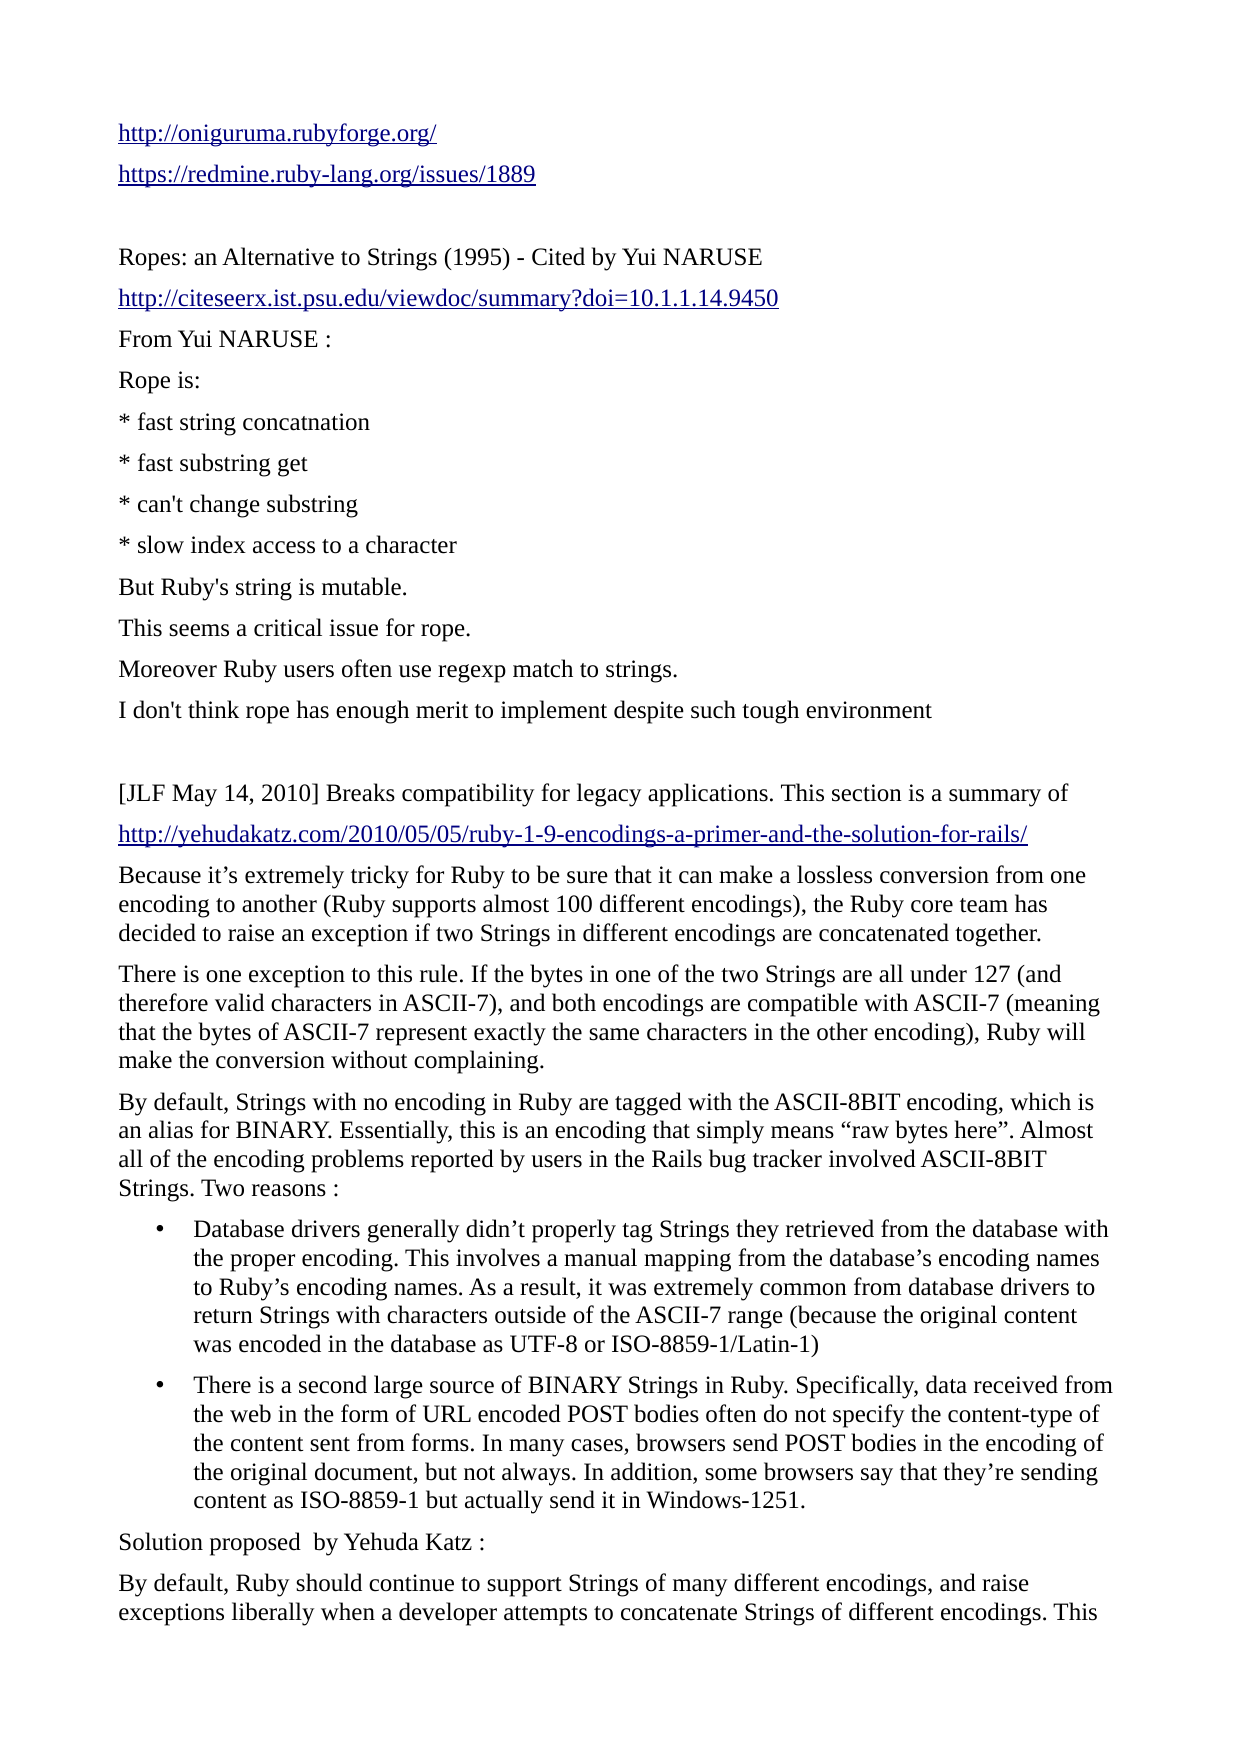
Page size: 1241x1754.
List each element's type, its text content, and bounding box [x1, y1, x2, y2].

text http://oniguruma.rubyforge.org/ [118, 118, 1122, 147]
text Solution proposed by Yehuda Katz : [118, 1527, 1122, 1556]
text * slow index access to a character [118, 531, 1122, 559]
list There is a second large source of BINARY Strings in Ruby. Specifically, data received from the web in the form of URL encoded POST bodies often do not specify the content-type of the content sent from forms. In many cases, browsers send POST bodies in the encoding of the original document, but not always. In addition, some browsers say that they’re sending content as ISO-8859-1 but actually send it in Windows-1251. [156, 1371, 1122, 1514]
text By default, Ruby should continue to support Strings of many different encodings, and raise exceptions liberally when a developer attempts to concatenate Strings of different encodings. This [118, 1568, 1122, 1626]
text Rope is: [118, 366, 1122, 394]
text [JLF May 14, 2010] Breaks compatibility for legacy applications. This section is a summary of [118, 778, 1122, 807]
text Moreover Ruby users often use regexp match to strings. [118, 654, 1122, 683]
text http://citeseerx.ist.psu.edu/viewdoc/summary?doi=10.1.1.14.9450 [118, 283, 1122, 312]
text Ropes: an Alternative to Strings (1995) - Cited by Yui NARUSE [118, 242, 1122, 271]
text Because it’s extremely tricky for Ruby to be sure that it can make a lossless conversion from one encoding to another (Ruby supports almost 100 different encodings), the Ruby core team has decided to raise an exception if two Strings in different encodings are concatenated together. [118, 861, 1122, 947]
text From Yui NARUSE : [118, 324, 1122, 353]
text * fast string concatnation [118, 407, 1122, 436]
text But Ruby's string is mutable. [118, 572, 1122, 601]
text This seems a critical issue for rope. [118, 613, 1122, 642]
text * fast substring get [118, 448, 1122, 477]
text * can't change substring [118, 489, 1122, 518]
text http://yehudakatz.com/2010/05/05/ruby-1-9-encodings-a-primer-and-the-solution-for-rails/ [118, 819, 1122, 848]
text https://redmine.ruby-lang.org/issues/1889 [118, 159, 1122, 188]
list Database drivers generally didn’t properly tag Strings they retrieved from the database with the proper encoding. This involves a manual mapping from the database’s encoding names to Ruby’s encoding names. As a result, it was extremely common from database drivers to return Strings with characters outside of the ASCII-7 range (because the original content was encoded in the database as UTF-8 or ISO-8859-1/Latin-1) [156, 1214, 1122, 1358]
text There is one exception to this rule. If the bytes in one of the two Strings are all under 127 (and therefore valid characters in ASCII-7), and both encodings are compatible with ASCII-7 (meaning that the bytes of ASCII-7 represent exactly the same characters in the other encoding), Ruby will make the conversion without complaining. [118, 959, 1122, 1074]
text By default, Strings with no encoding in Ruby are tagged with the ASCII-8BIT encoding, which is an alias for BINARY. Essentially, this is an encoding that simply means “raw bytes here”. Almost all of the encoding problems reported by users in the Rails bug tracker involved ASCII-8BIT Strings. Two reasons : [118, 1087, 1122, 1202]
text I don't think rope has enough merit to implement despite such tough environment [118, 696, 1122, 724]
